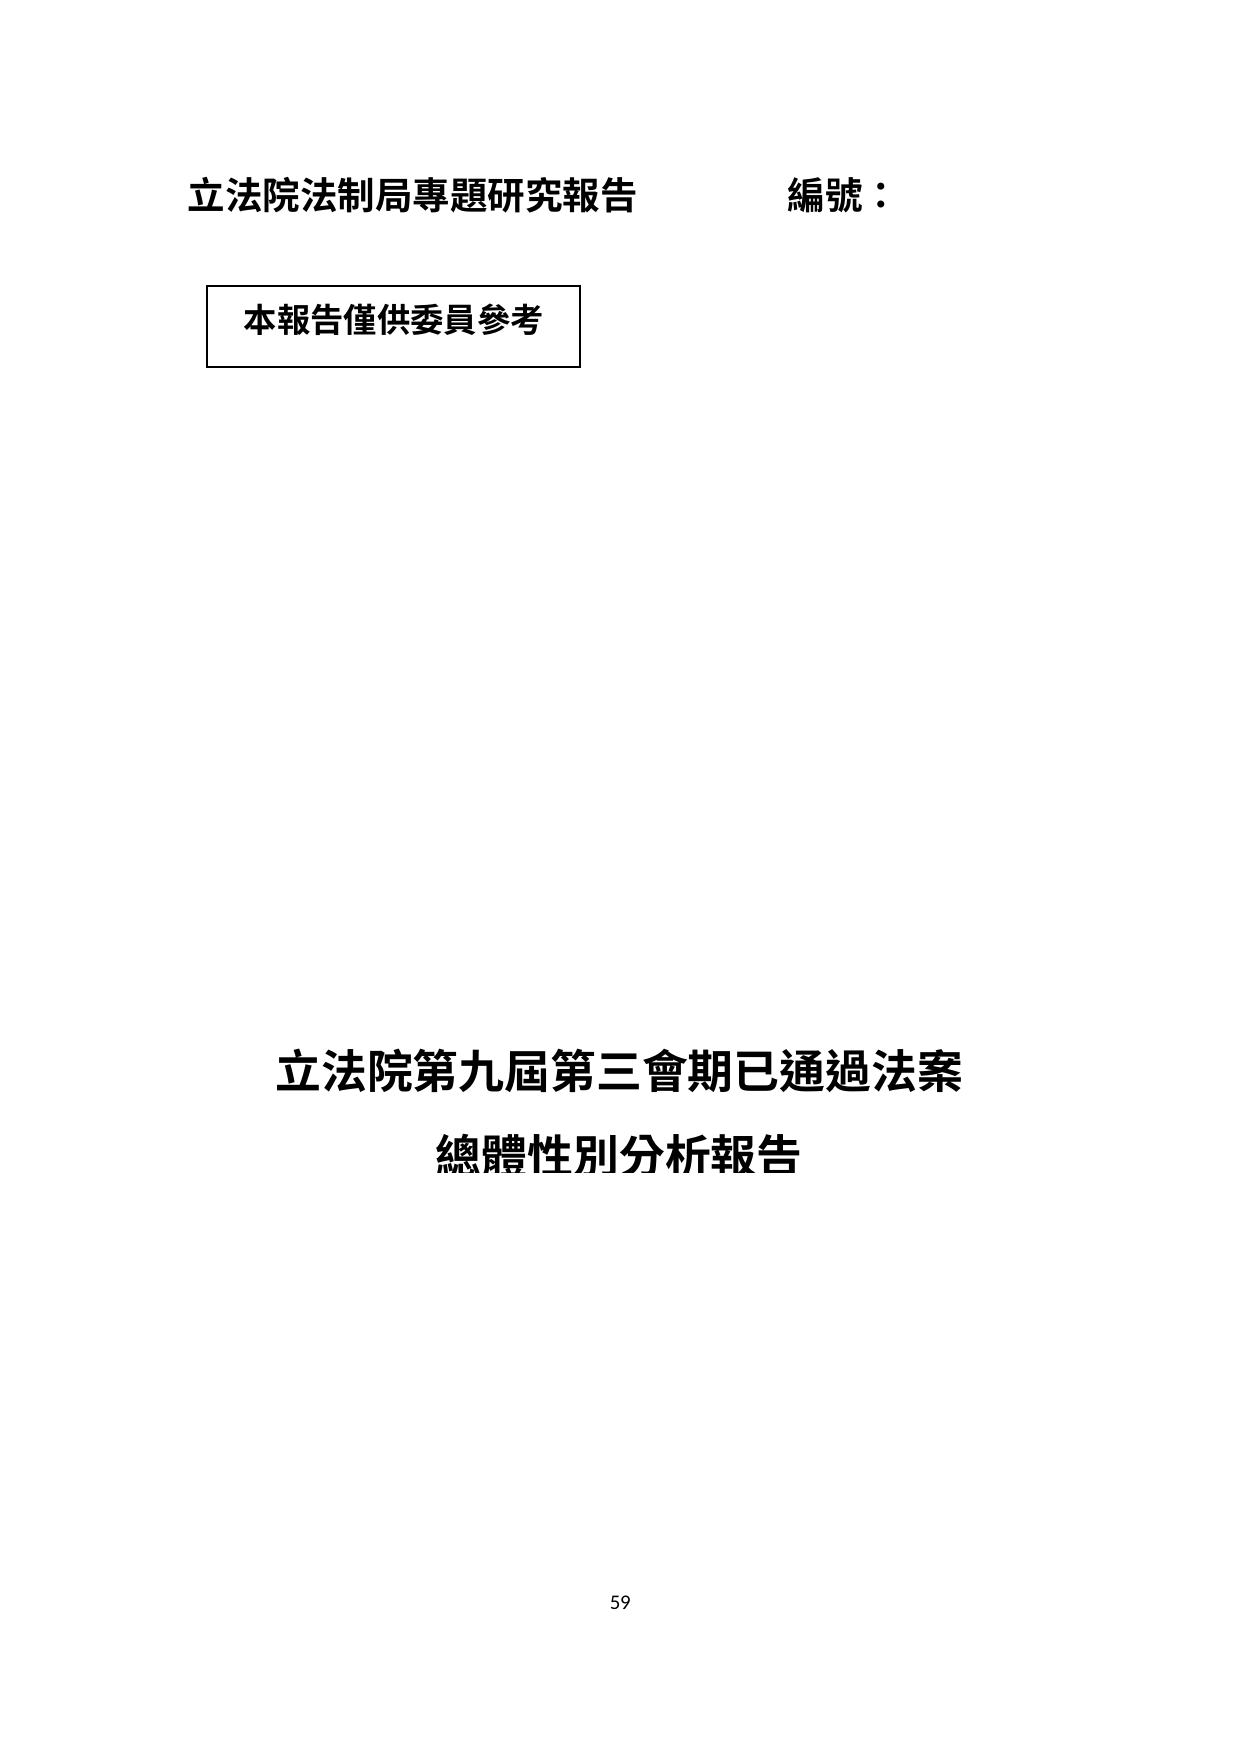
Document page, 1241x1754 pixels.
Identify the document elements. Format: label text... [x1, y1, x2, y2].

text 本報告僅供委員參考 [223, 294, 564, 342]
text 總體性別分析報告 [111, 1120, 1127, 1173]
text 立法院法制局專題研究報告 編號： [187, 151, 1053, 214]
text 立法院第九屆第三會期已通過法案 [111, 1035, 1127, 1101]
